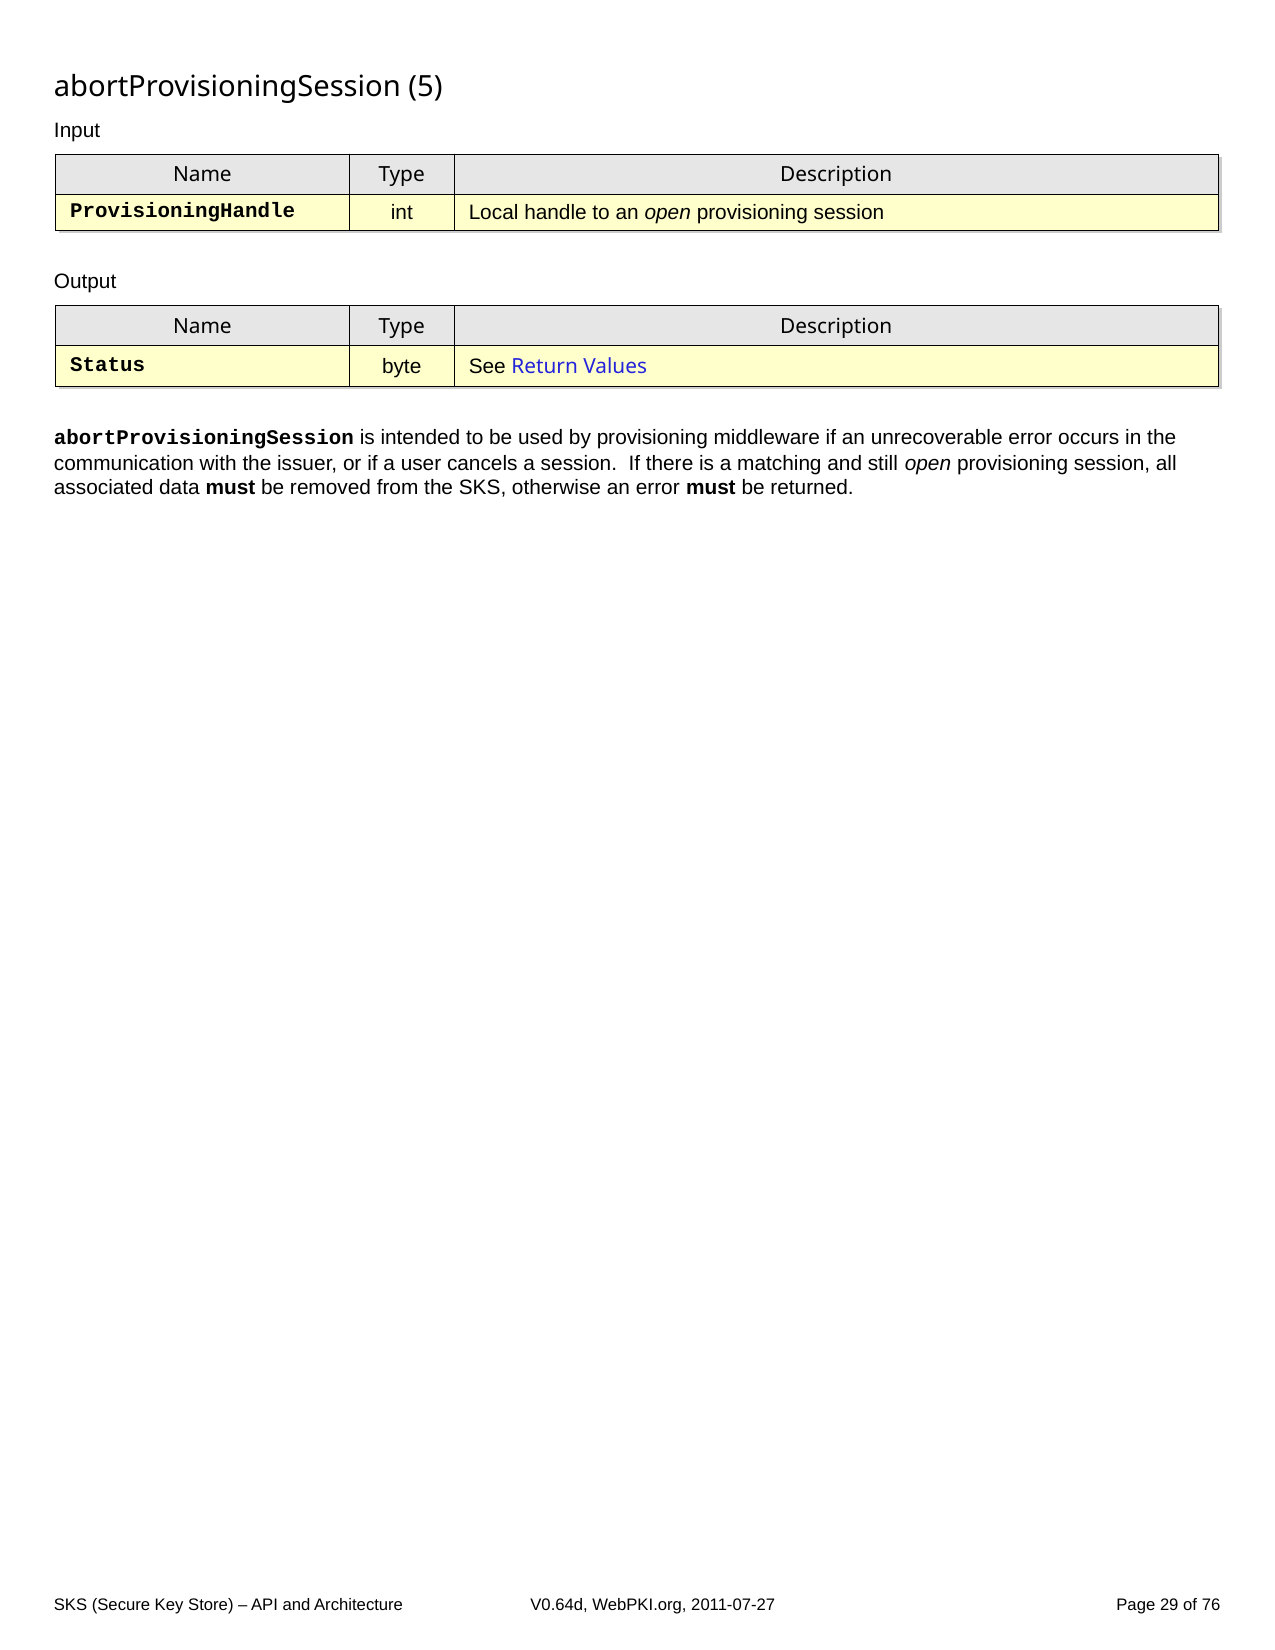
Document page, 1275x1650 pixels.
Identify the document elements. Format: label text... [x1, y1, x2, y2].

table_header Description [455, 155, 1218, 194]
table_cell int [350, 195, 454, 230]
table_cell byte [350, 346, 454, 386]
table_header Type [350, 306, 454, 345]
text abortProvisioningSession is intended to be used by provisioning middleware if an unrecoverable error occurs in the communication with the issuer, or if a user cancels a session. If there is a matching and still open provisioning session, all associated data must be removed from the SKS, otherwise an error must be returned. [54, 425, 1221, 499]
table_header Name [56, 306, 349, 345]
table_cell See Return Values [455, 346, 1218, 386]
table_header Description [455, 306, 1218, 345]
table_header Name [56, 155, 349, 194]
table_cell Local handle to an open provisioning session [455, 195, 1218, 230]
text Output [54, 269, 1221, 293]
table_cell Status [56, 346, 349, 386]
subtitle abortProvisioningSession (5) [54, 66, 1221, 105]
table_header Type [350, 155, 454, 194]
table_cell ProvisioningHandle [56, 195, 349, 230]
text Input [54, 118, 1221, 142]
